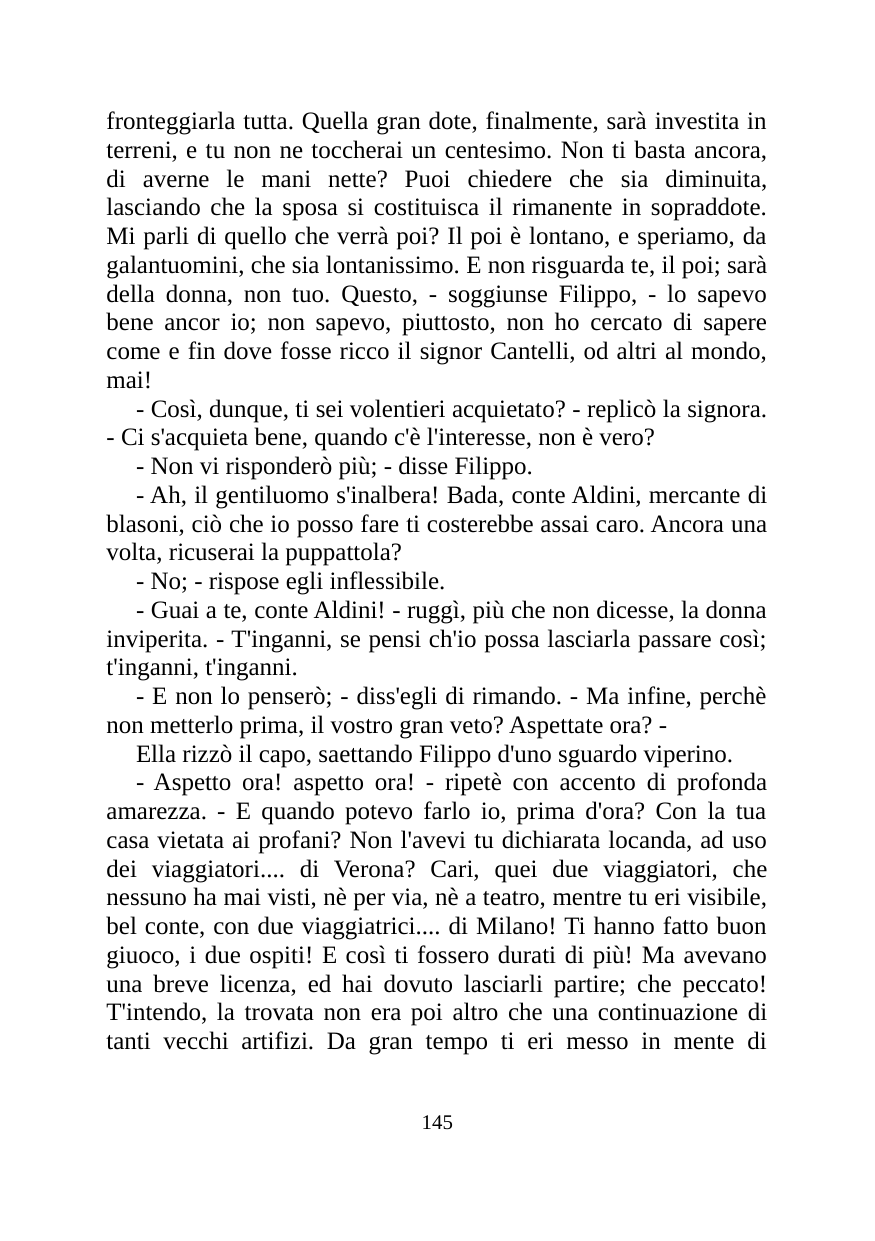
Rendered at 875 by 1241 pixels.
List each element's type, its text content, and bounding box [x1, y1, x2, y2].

text - Ah, il gentiluomo s'inalbera! Bada, conte Aldini, mercante di blasoni, ciò che io posso fare ti costerebbe assai caro. Ancora una volta, ricuserai la puppattola? [106, 480, 768, 566]
text fronteggiarla tutta. Quella gran dote, finalmente, sarà investita in terreni, e tu non ne toccherai un centesimo. Non ti basta ancora, di averne le mani nette? Puoi chiedere che sia diminuita, lasciando che la sposa si costituisca il rimanente in sopraddote. Mi parli di quello che verrà poi? Il poi è lontano, e speriamo, da galantuomini, che sia lontanissimo. E non risguarda te, il poi; sarà della donna, non tuo. Questo, - soggiunse Filippo, - lo sapevo bene ancor io; non sapevo, piuttosto, non ho cercato di sapere come e fin dove fosse ricco il signor Cantelli, od altri al mondo, mai! [106, 106, 768, 394]
text - No; - rispose egli inflessibile. [106, 566, 768, 595]
text - Aspetto ora! aspetto ora! - ripetè con accento di profonda amarezza. - E quando potevo farlo io, prima d'ora? Con la tua casa vietata ai profani? Non l'avevi tu dichiarata locanda, ad uso dei viaggiatori.... di Verona? Cari, quei due viaggiatori, che nessuno ha mai visti, nè per via, nè a teatro, mentre tu eri visibile, bel conte, con due viaggiatrici.... di Milano! Ti hanno fatto buon giuoco, i due ospiti! E così ti fossero durati di più! Ma avevano una breve licenza, ed hai dovuto lasciarli partire; che peccato! T'intendo, la trovata non era poi altro che una continuazione di tanti vecchi artifizi. Da gran tempo ti eri messo in mente di [106, 767, 768, 1055]
text - Guai a te, conte Aldini! - ruggì, più che non dicesse, la donna inviperita. - T'inganni, se pensi ch'io possa lasciarla passare così; t'inganni, t'inganni. [106, 595, 768, 681]
text - Non vi risponderò più; - disse Filippo. [106, 451, 768, 480]
text Ella rizzò il capo, saettando Filippo d'uno sguardo viperino. [106, 739, 768, 767]
text - Così, dunque, ti sei volentieri acquietato? - replicò la signora. - Ci s'acquieta bene, quando c'è l'interesse, non è vero? [106, 394, 768, 451]
text - E non lo penserò; - diss'egli di rimando. - Ma infine, perchè non metterlo prima, il vostro gran veto? Aspettate ora? - [106, 681, 768, 739]
